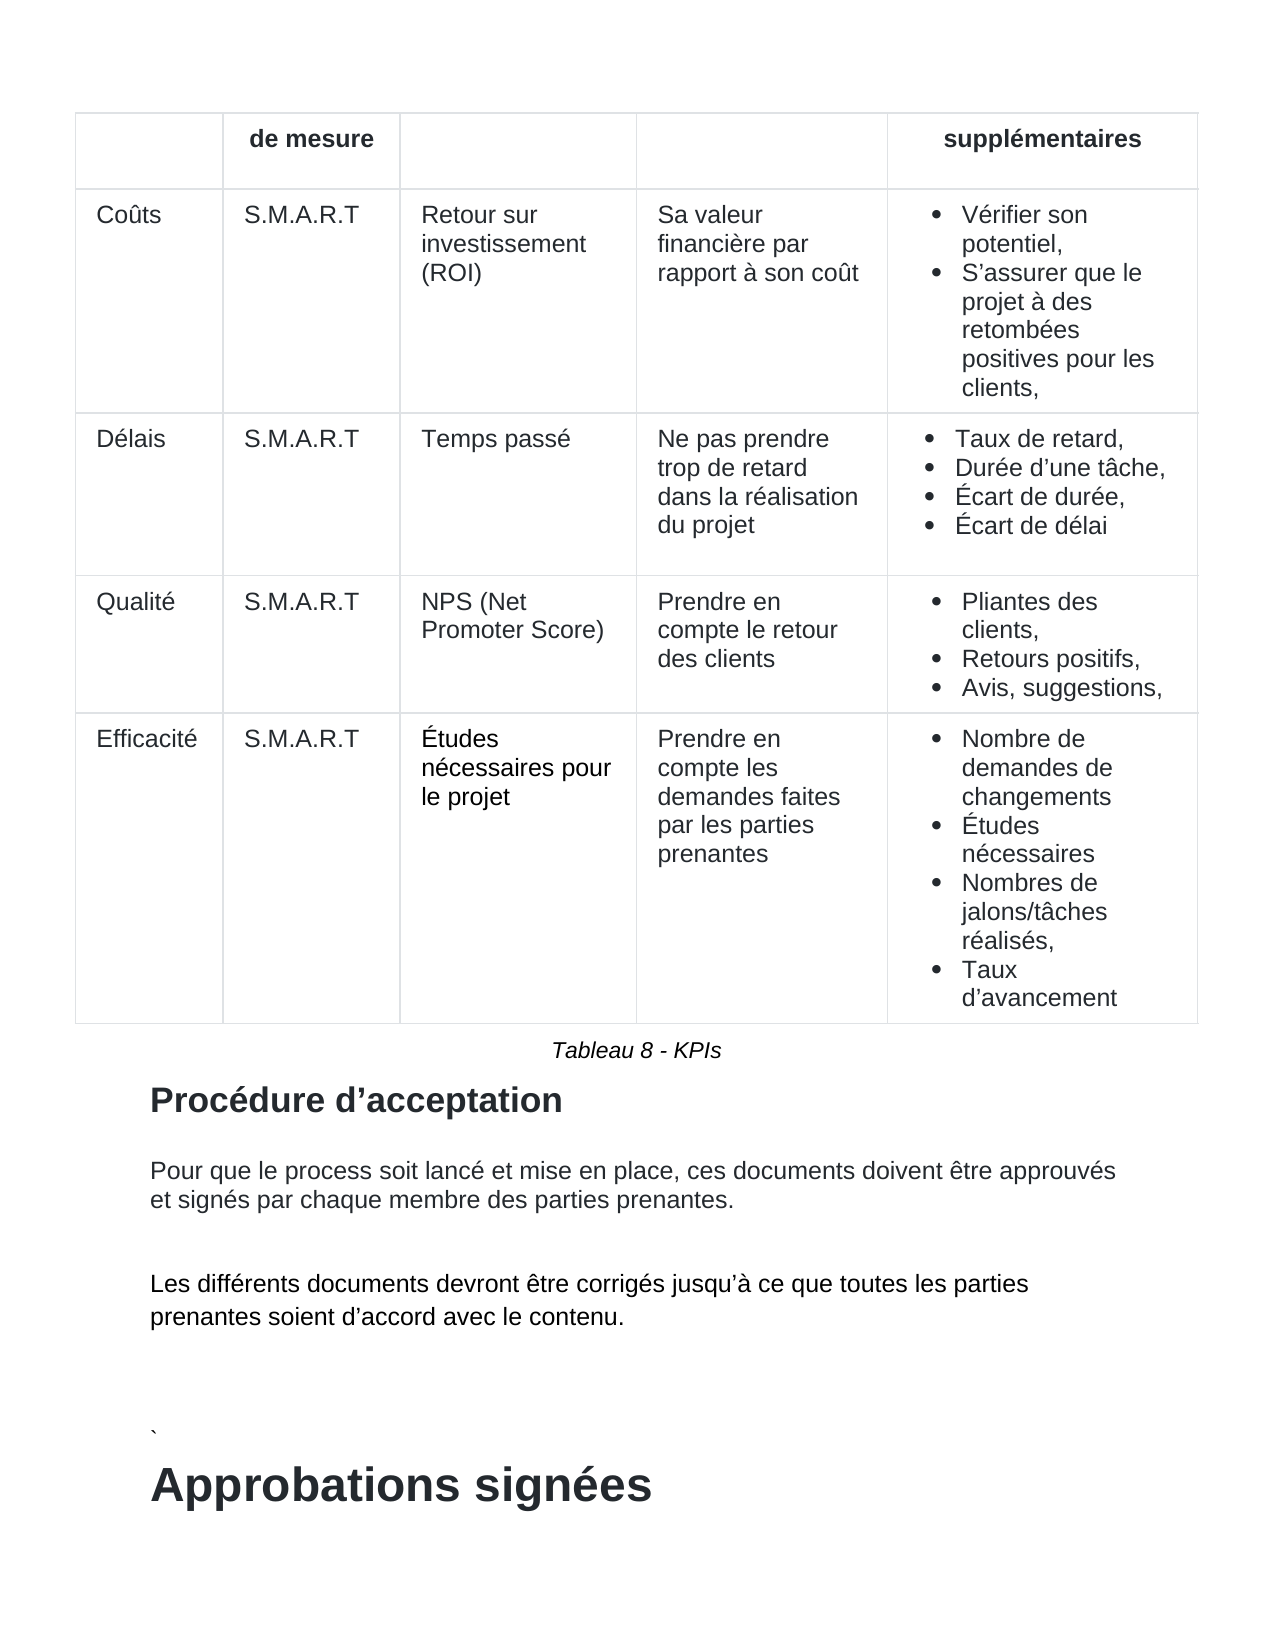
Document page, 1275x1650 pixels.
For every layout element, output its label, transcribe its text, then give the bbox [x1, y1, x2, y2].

table_cell Prendre en compte les demandes faites par les parties prenantes [637, 714, 887, 1023]
table_cell S.M.A.R.T [224, 414, 399, 574]
text Pour que le process soit lancé et mise en place, ces documents doivent être approuvés et signés par chaque membre des parties prenantes. [150, 1156, 1125, 1214]
table_cell Sa valeur financière par rapport à son coût [637, 190, 887, 412]
table_cell Taux de retard, Durée d’une tâche, Écart de durée, Écart de délai [888, 414, 1197, 574]
table_cell Vérifier son potentiel, S’assurer que le projet à des retombées positives pour les clients, [888, 190, 1197, 412]
text Tableau 8 - KPIs [150, 1037, 1125, 1063]
text Les différents documents devront être corrigés jusqu’à ce que toutes les parties prenantes soient d’accord avec le contenu. [150, 1269, 1125, 1331]
table_cell S.M.A.R.T [224, 714, 399, 1023]
text Approbations signées [150, 1456, 1125, 1511]
text ` [150, 1426, 1125, 1452]
table_cell Études nécessaires pour le projet [401, 714, 636, 1023]
table_header [401, 114, 636, 188]
table_cell Retour sur investissement (ROI) [401, 190, 636, 412]
table_cell Pliantes des clients, Retours positifs, Avis, suggestions, [888, 576, 1197, 712]
table_cell Efficacité [76, 714, 222, 1023]
table_cell Ne pas prendre trop de retard dans la réalisation du projet [637, 414, 887, 574]
table_cell Temps passé [401, 414, 636, 574]
table_cell Coûts [76, 190, 222, 412]
table_cell S.M.A.R.T [224, 190, 399, 412]
table_cell S.M.A.R.T [224, 576, 399, 712]
table_header [76, 114, 222, 188]
table_cell NPS (Net Promoter Score) [401, 576, 636, 712]
table_header supplémentaires [888, 114, 1197, 188]
table_header [637, 114, 887, 188]
table_header de mesure [224, 114, 399, 188]
table_cell Nombre de demandes de changements Études nécessaires Nombres de jalons/tâches réalisés, Taux d’avancement [888, 714, 1197, 1023]
table_cell Qualité [76, 576, 222, 712]
table_cell Délais [76, 414, 222, 574]
table_cell Prendre en compte le retour des clients [637, 576, 887, 712]
text Procédure d’acceptation [150, 1079, 1125, 1120]
